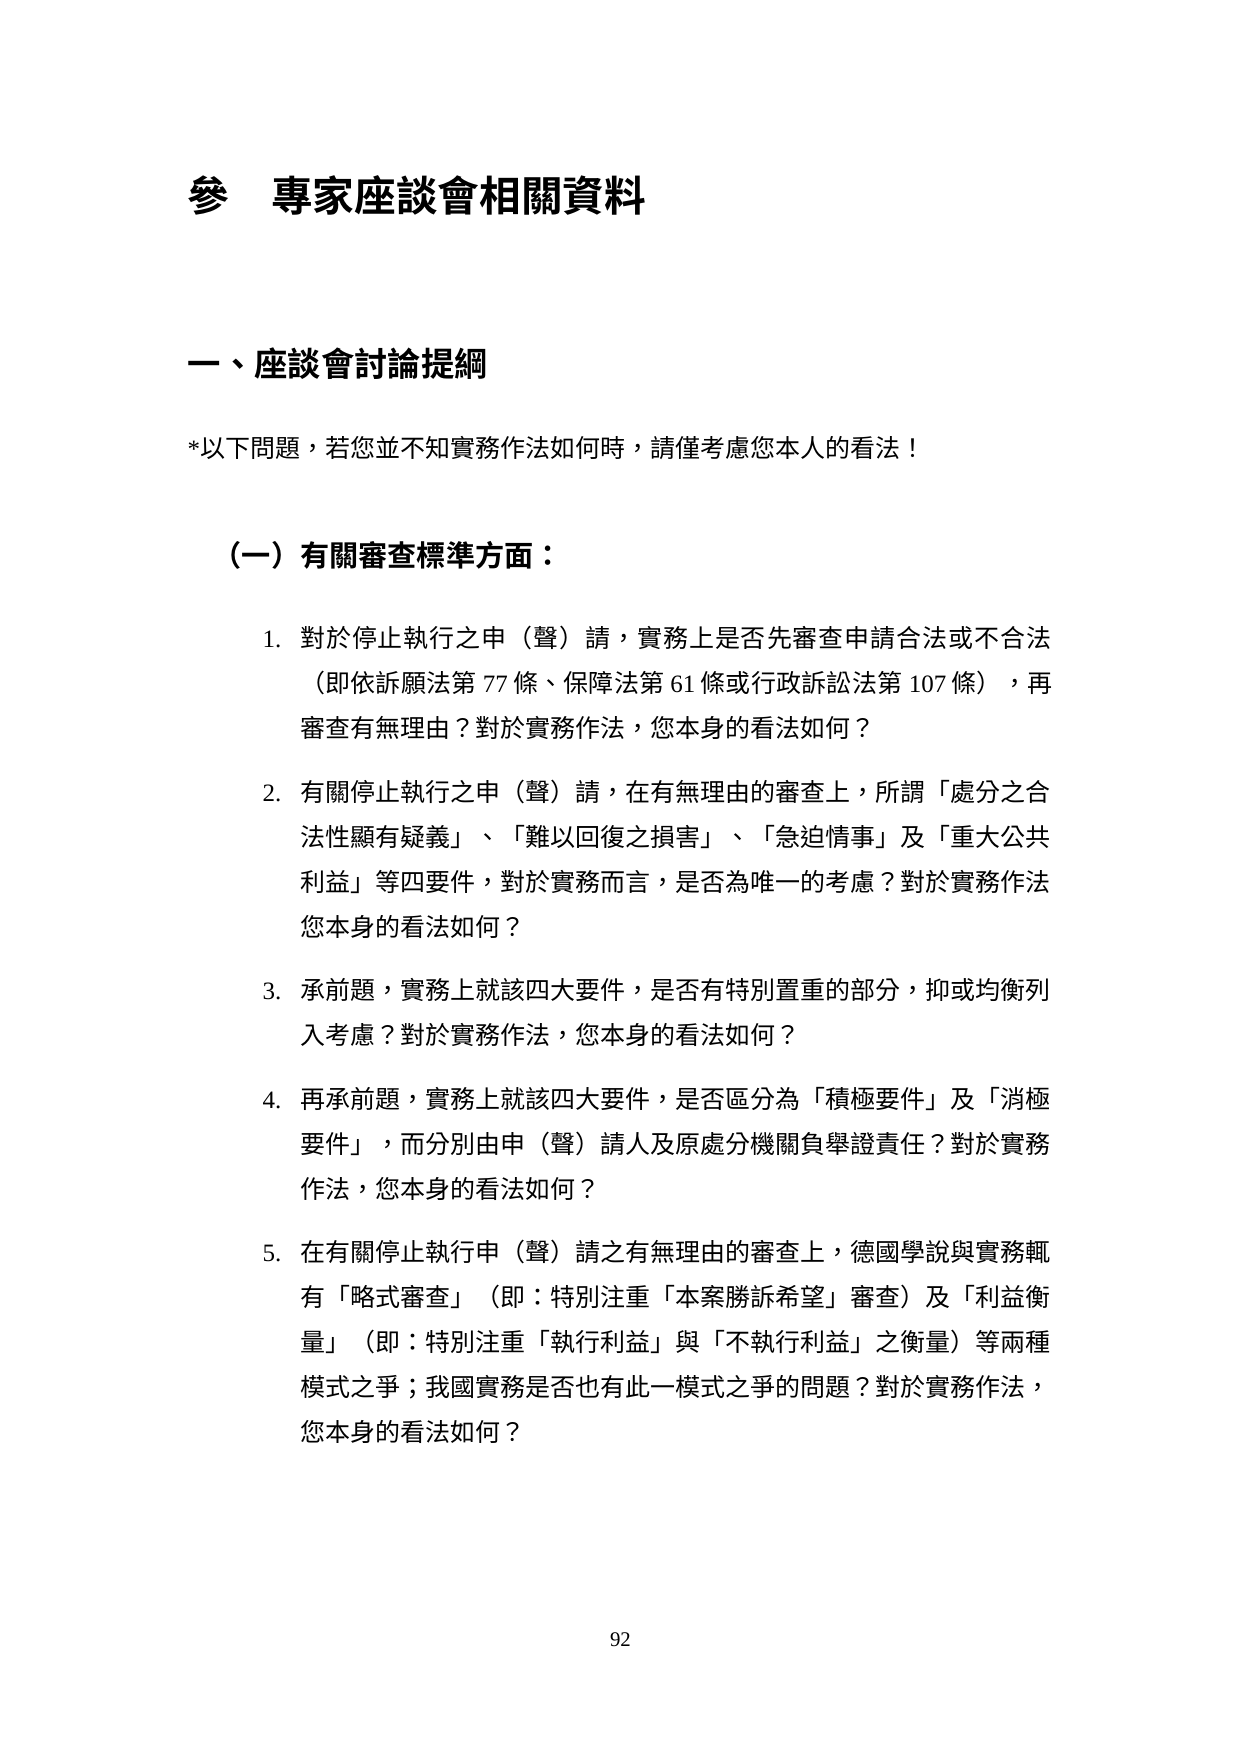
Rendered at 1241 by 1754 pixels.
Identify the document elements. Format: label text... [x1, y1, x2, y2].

list 對於停止執行之申（聲）請，實務上是否先審查申請合法或不合法（即依訴願法第77條、保障法第61條或行政訴訟法第107條），再審查有無理由？對於實務作法，您本身的看法如何？ [262, 612, 1053, 739]
list 在有關停止執行申（聲）請之有無理由的審查上，德國學說與實務輒有「略式審查」（即：特別注重「本案勝訴希望」審查）及「利益衡量」（即：特別注重「執行利益」與「不執行利益」之衡量）等兩種模式之爭；我國實務是否也有此一模式之爭的問題？對於實務作法，您本身的看法如何？ [262, 1226, 1053, 1443]
list 承前題，實務上就該四大要件，是否有特別置重的部分，抑或均衡列入考慮？對於實務作法，您本身的看法如何？ [262, 964, 1053, 1046]
text 一、座談會討論提綱 [187, 319, 1053, 394]
text （一）有關審查標準方面： [212, 510, 1053, 585]
text 參 專家座談會相關資料 [187, 150, 1053, 225]
list 有關停止執行之申（聲）請，在有無理由的審查上，所謂「處分之合法性顯有疑義」、「難以回復之損害」、「急迫情事」及「重大公共利益」等四要件，對於實務而言，是否為唯一的考慮？對於實務作法，您本身的看法如何？ [262, 766, 1053, 938]
list 再承前題，實務上就該四大要件，是否區分為「積極要件」及「消極要件」，而分別由申（聲）請人及原處分機關負舉證責任？對於實務作法，您本身的看法如何？ [262, 1072, 1053, 1200]
text *以下問題，若您並不知實務作法如何時，請僅考慮您本人的看法！ [187, 422, 1053, 459]
